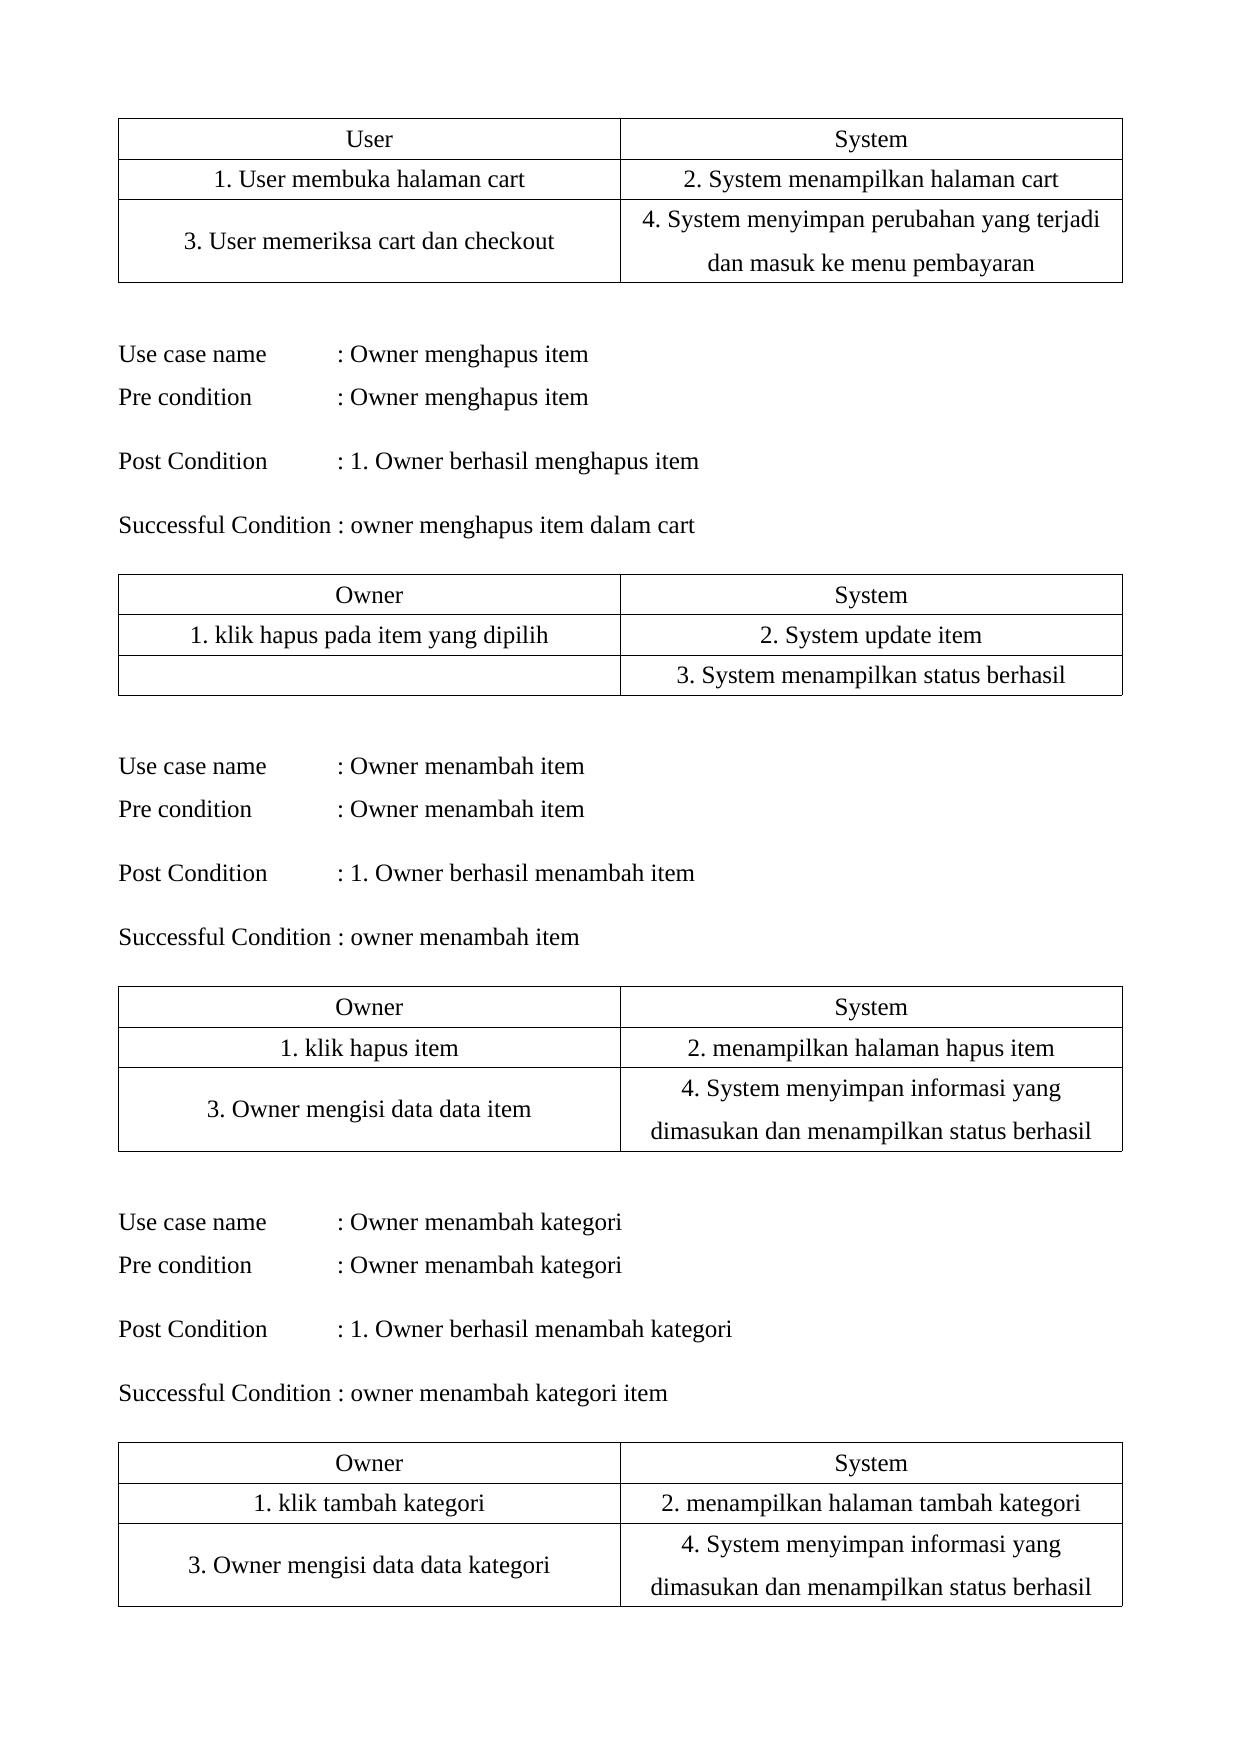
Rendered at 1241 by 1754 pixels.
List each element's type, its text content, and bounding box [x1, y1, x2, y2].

table_cell 4. System menyimpan perubahan yang terjadi dan masuk ke menu pembayaran [621, 200, 1122, 282]
table_header Owner [119, 1443, 620, 1482]
table_cell 4. System menyimpan informasi yang dimasukan dan menampilkan status berhasil [621, 1068, 1122, 1151]
table_cell 3. Owner mengisi data data item [119, 1068, 620, 1151]
table_cell 3. System menampilkan status berhasil [621, 656, 1122, 695]
text Pre condition : Owner menambah item [118, 794, 1122, 823]
text Successful Condition : owner menambah item [118, 922, 1122, 951]
text Post Condition : 1. Owner berhasil menambah item [118, 858, 1122, 887]
table_cell 3. Owner mengisi data data kategori [119, 1524, 620, 1606]
table_cell 2. menampilkan halaman tambah kategori [621, 1484, 1122, 1523]
table_cell 1. klik hapus item [119, 1028, 620, 1067]
table_header System [621, 119, 1122, 158]
text Use case name : Owner menambah item [118, 751, 1122, 780]
table_cell 2. System update item [621, 615, 1122, 654]
text Use case name : Owner menambah kategori [118, 1207, 1122, 1236]
text Successful Condition : owner menghapus item dalam cart [118, 510, 1122, 539]
table_cell 1. klik tambah kategori [119, 1484, 620, 1523]
text Successful Condition : owner menambah kategori item [118, 1378, 1122, 1407]
table_cell 2. System menampilkan halaman cart [621, 160, 1122, 199]
text Pre condition : Owner menghapus item [118, 382, 1122, 411]
table_header Owner [119, 575, 620, 614]
text Post Condition : 1. Owner berhasil menambah kategori [118, 1314, 1122, 1343]
table_cell 1. User membuka halaman cart [119, 160, 620, 199]
text Use case name : Owner menghapus item [118, 339, 1122, 368]
text Pre condition : Owner menambah kategori [118, 1250, 1122, 1279]
table_header User [119, 119, 620, 158]
table_header Owner [119, 987, 620, 1027]
table_header System [621, 1443, 1122, 1482]
table_cell [119, 656, 620, 695]
table_cell 3. User memeriksa cart dan checkout [119, 200, 620, 282]
text Post Condition : 1. Owner berhasil menghapus item [118, 446, 1122, 475]
table_header System [621, 575, 1122, 614]
table_cell 2. menampilkan halaman hapus item [621, 1028, 1122, 1067]
table_header System [621, 987, 1122, 1027]
table_cell 1. klik hapus pada item yang dipilih [119, 615, 620, 654]
table_cell 4. System menyimpan informasi yang dimasukan dan menampilkan status berhasil [621, 1524, 1122, 1606]
